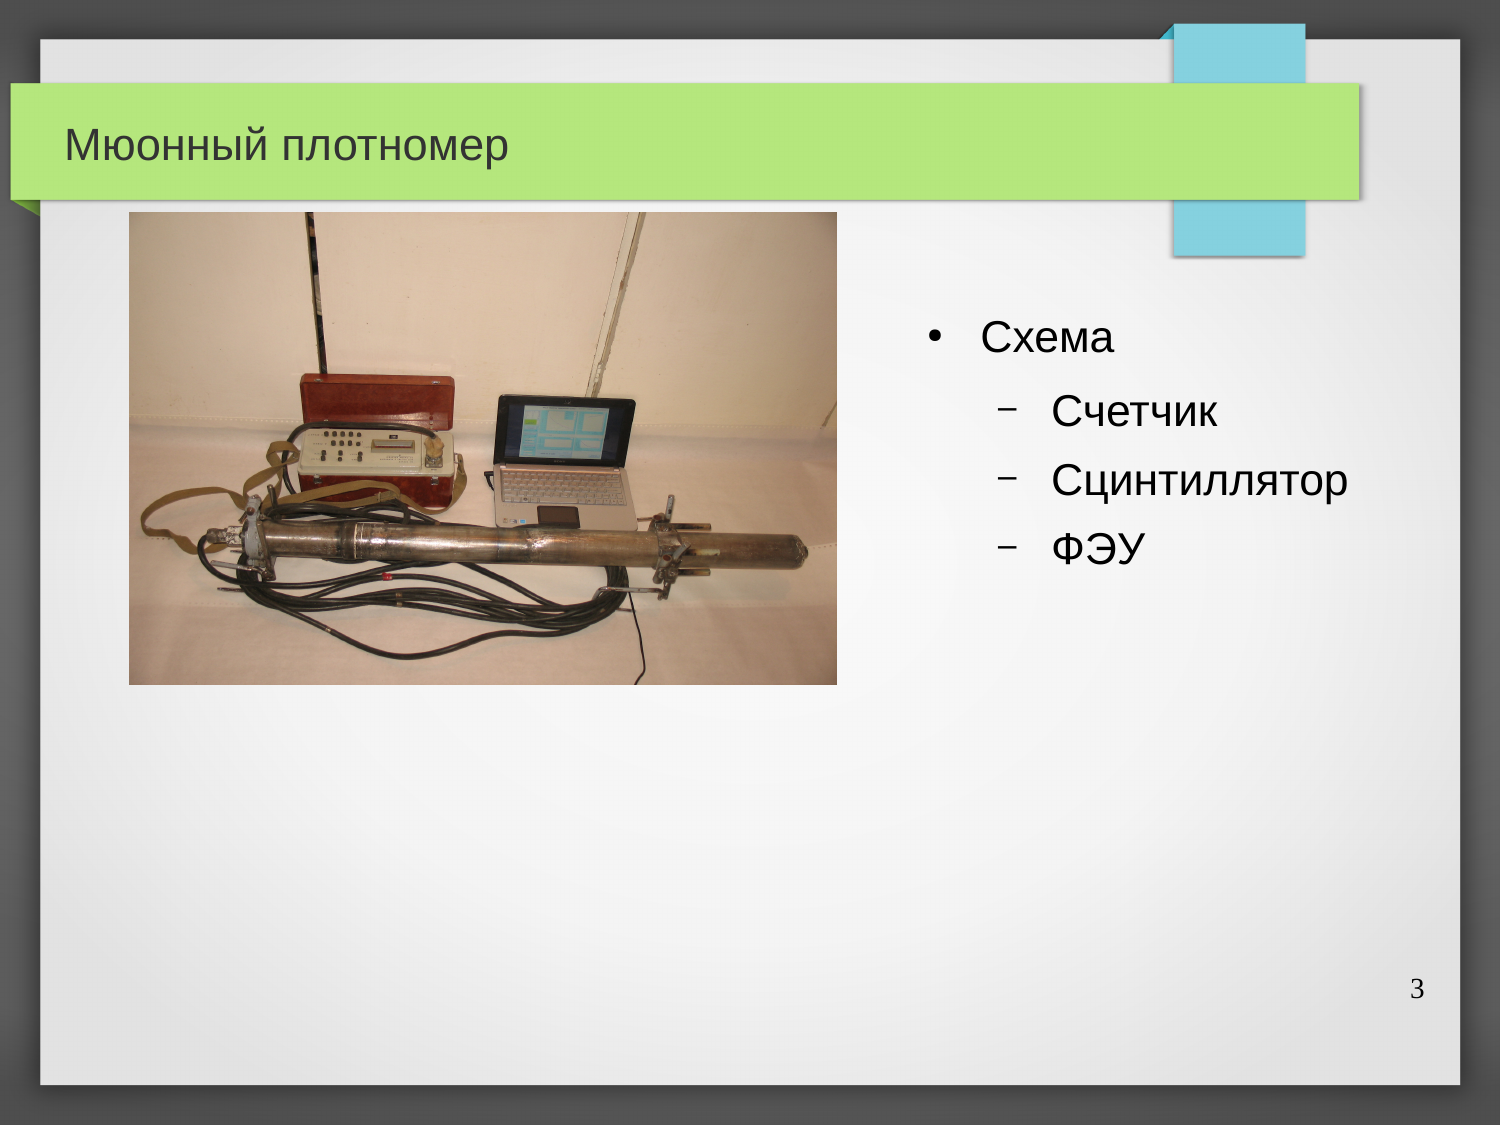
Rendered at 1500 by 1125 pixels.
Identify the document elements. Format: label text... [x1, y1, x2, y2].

picture [0, 0, 1500, 1125]
title Мюонный плотномер [64, 96, 1115, 193]
list Схема Счетчик Сцинтиллятор ФЭУ [909, 311, 1396, 1032]
